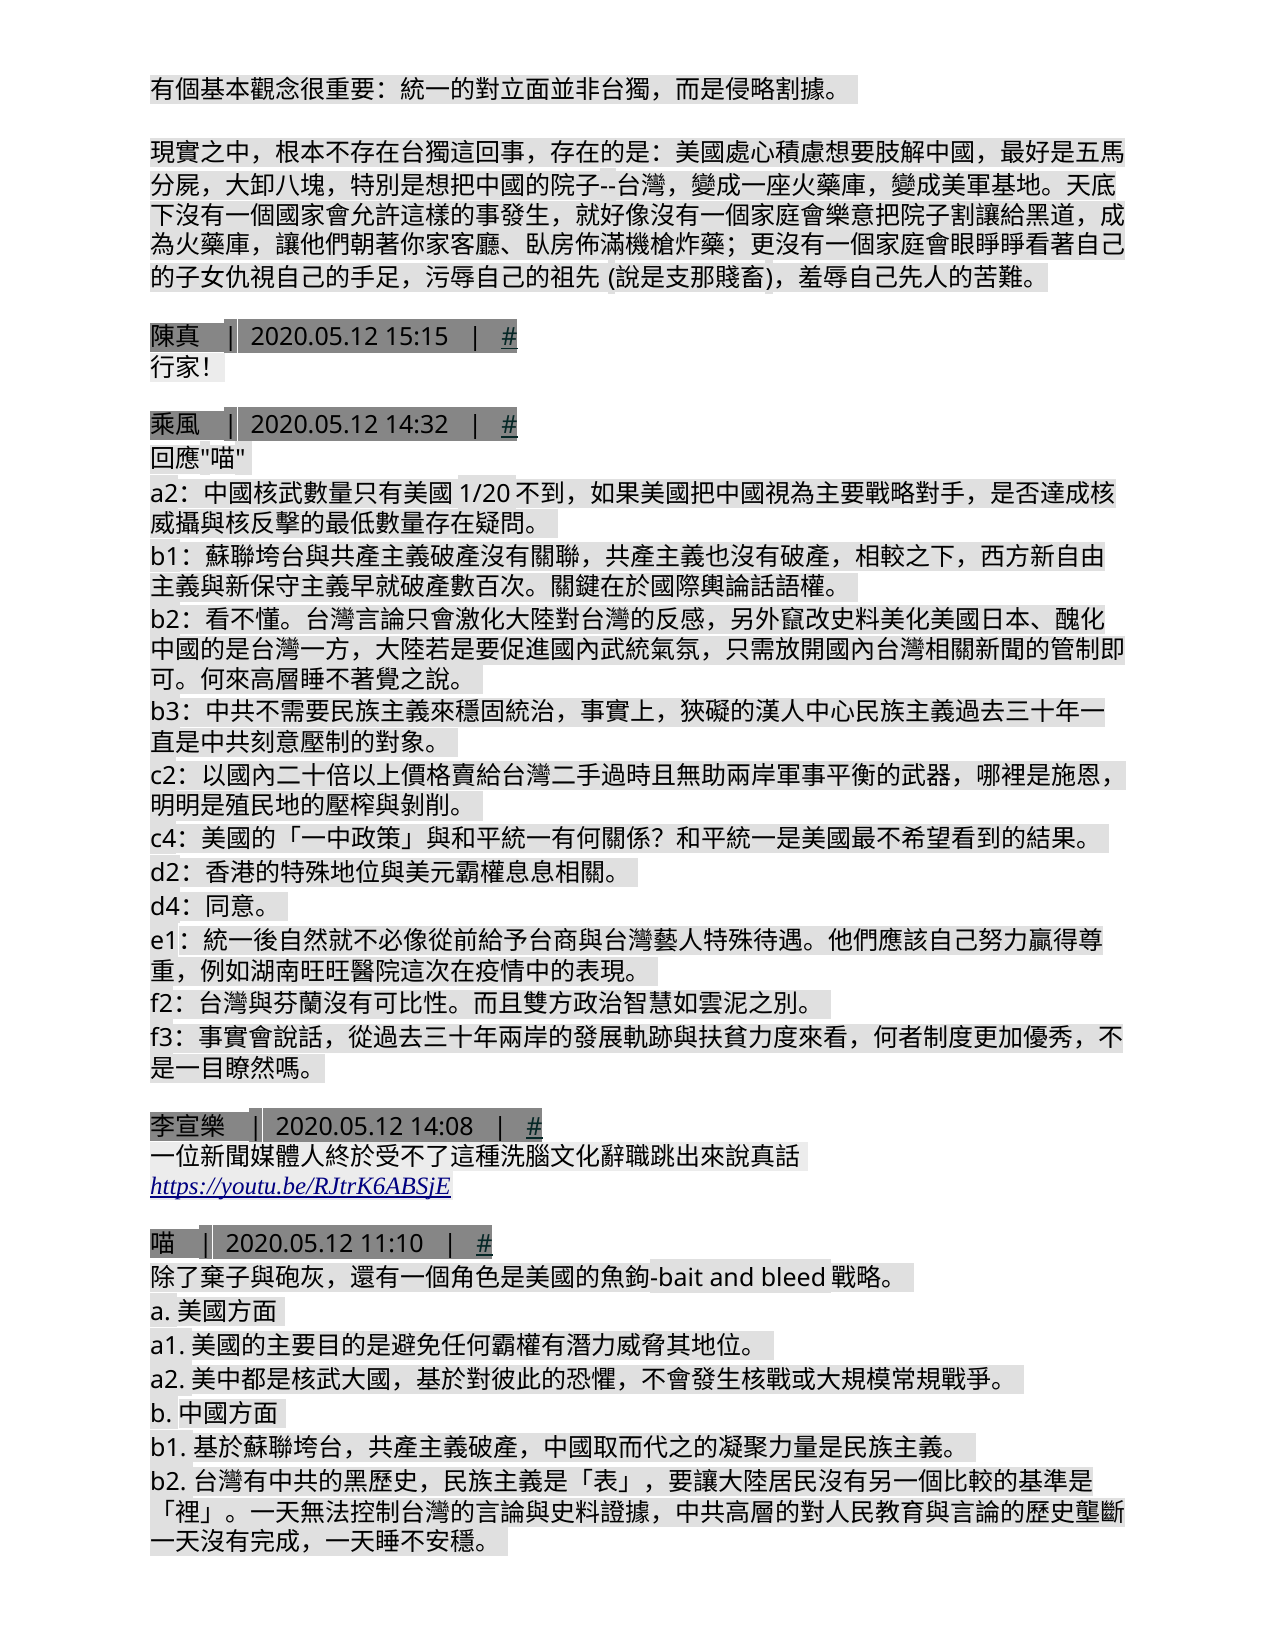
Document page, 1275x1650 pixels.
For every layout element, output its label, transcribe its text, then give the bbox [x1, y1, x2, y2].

text 行家！ [150, 353, 1125, 382]
text 喵 | 2020.05.12 11:10 | # [150, 1225, 1125, 1259]
text 回應"喵" a2：中國核武數量只有美國1/20不到，如果美國把中國視為主要戰略對手，是否達成核威攝與核反擊的最低數量存在疑問。 b1：蘇聯垮台與共產主義破產沒有關聯，共產主義也沒有破產，相較之下，西方新自由主義與新保守主義早就破產數百次。關鍵在於國際輿論話語權。 b2：看不懂。台灣言論只會激化大陸對台灣的反感，另外竄改史料美化美國日本、醜化中國的是台灣一方，大陸若是要促進國內武統氣氛，只需放開國內台灣相關新聞的管制即可。何來高層睡不著覺之說。 b3：中共不需要民族主義來穩固統治，事實上，狹礙的漢人中心民族主義過去三十年一直是中共刻意壓制的對象。 c2：以國內二十倍以上價格賣給台灣二手過時且無助兩岸軍事平衡的武器，哪裡是施恩，明明是殖民地的壓榨與剝削。 c4：美國的「一中政策」與和平統一有何關係？和平統一是美國最不希望看到的結果。 d2：香港的特殊地位與美元霸權息息相關。 d4：同意。 e1：統一後自然就不必像從前給予台商與台灣藝人特殊待遇。他們應該自己努力贏得尊重，例如湖南旺旺醫院這次在疫情中的表現。 f2：台灣與芬蘭沒有可比性。而且雙方政治智慧如雲泥之別。 f3：事實會說話，從過去三十年兩岸的發展軌跡與扶貧力度來看，何者制度更加優秀，不是一目瞭然嗎。 [150, 441, 1125, 1083]
text 有個基本觀念很重要：統一的對立面並非台獨，而是侵略割據。 現實之中，根本不存在台獨這回事，存在的是：美國處心積慮想要肢解中國，最好是五馬分屍，大卸八塊，特別是想把中國的院子--台灣，變成一座火藥庫，變成美軍基地。天底下沒有一個國家會允許這樣的事發生，就好像沒有一個家庭會樂意把院子割讓給黑道，成為火藥庫，讓他們朝著你家客廳、臥房佈滿機槍炸藥；更沒有一個家庭會眼睜睜看著自己的子女仇視自己的手足，污辱自己的祖先 (說是支那賤畜)，羞辱自己先人的苦難。 [150, 75, 1125, 294]
text 李宣樂 | 2020.05.12 14:08 | # [150, 1108, 1125, 1142]
text 乘風 | 2020.05.12 14:32 | # [150, 407, 1125, 441]
text 陳真 | 2020.05.12 15:15 | # [150, 319, 1125, 353]
text 除了棄子與砲灰，還有一個角色是美國的魚鉤-bait and bleed戰略。 a. 美國方面 a1. 美國的主要目的是避免任何霸權有潛力威脅其地位。 a2. 美中都是核武大國，基於對彼此的恐懼，不會發生核戰或大規模常規戰爭。 b. 中國方面 b1. 基於蘇聯垮台，共產主義破產，中國取而代之的凝聚力量是民族主義。 b2. 台灣有中共的黑歷史，民族主義是「表」，要讓大陸居民沒有另一個比較的基準是「裡」。一天無法控制台灣的言論與史料證據，中共高層的對人民教育與言論的歷史壟斷一天沒有完成，一天睡不安穩。 [150, 1259, 1125, 1556]
text 一位新聞媒體人終於受不了這種洗腦文化辭職跳出來說真話 https://youtu.be/RJtrK6ABSjE [150, 1142, 1125, 1200]
